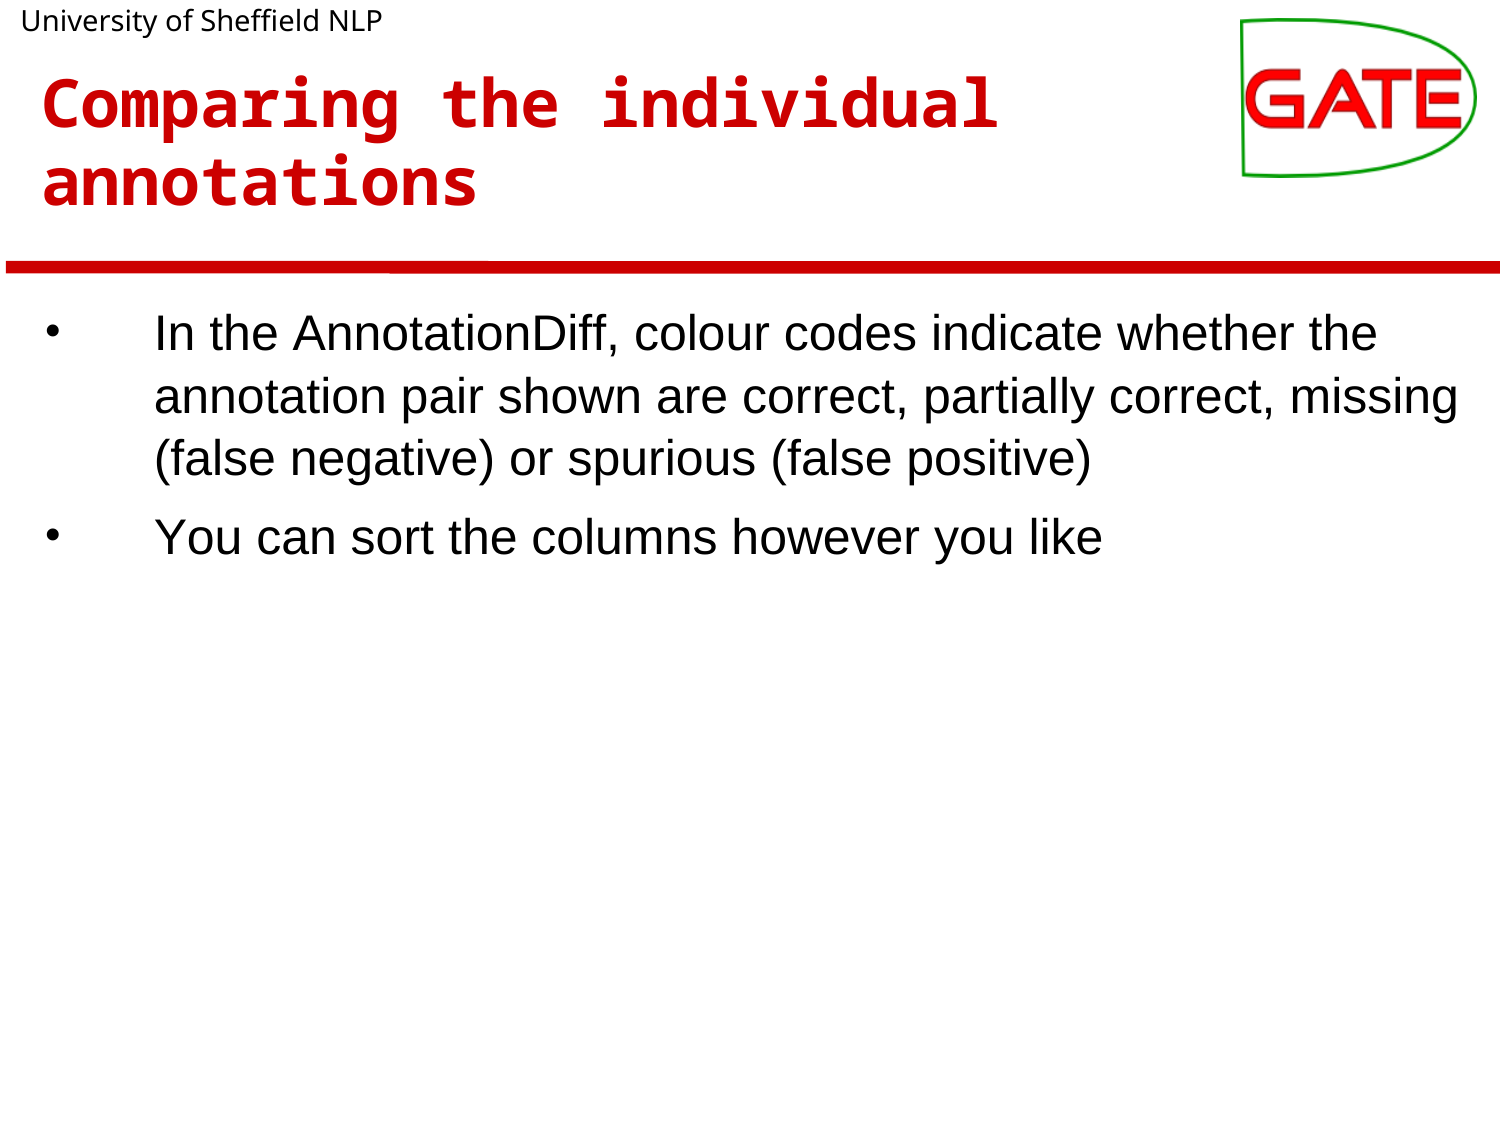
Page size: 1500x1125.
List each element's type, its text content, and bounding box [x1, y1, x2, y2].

text_box Comparing the individual annotations [41, 45, 1385, 242]
text_box In the AnnotationDiff, colour codes indicate whether the annotation pair shown are correct, partially correct, missing (false negative) or spurious (false positive) You can sort the columns however you like [29, 290, 1477, 1032]
picture [1240, 18, 1477, 178]
